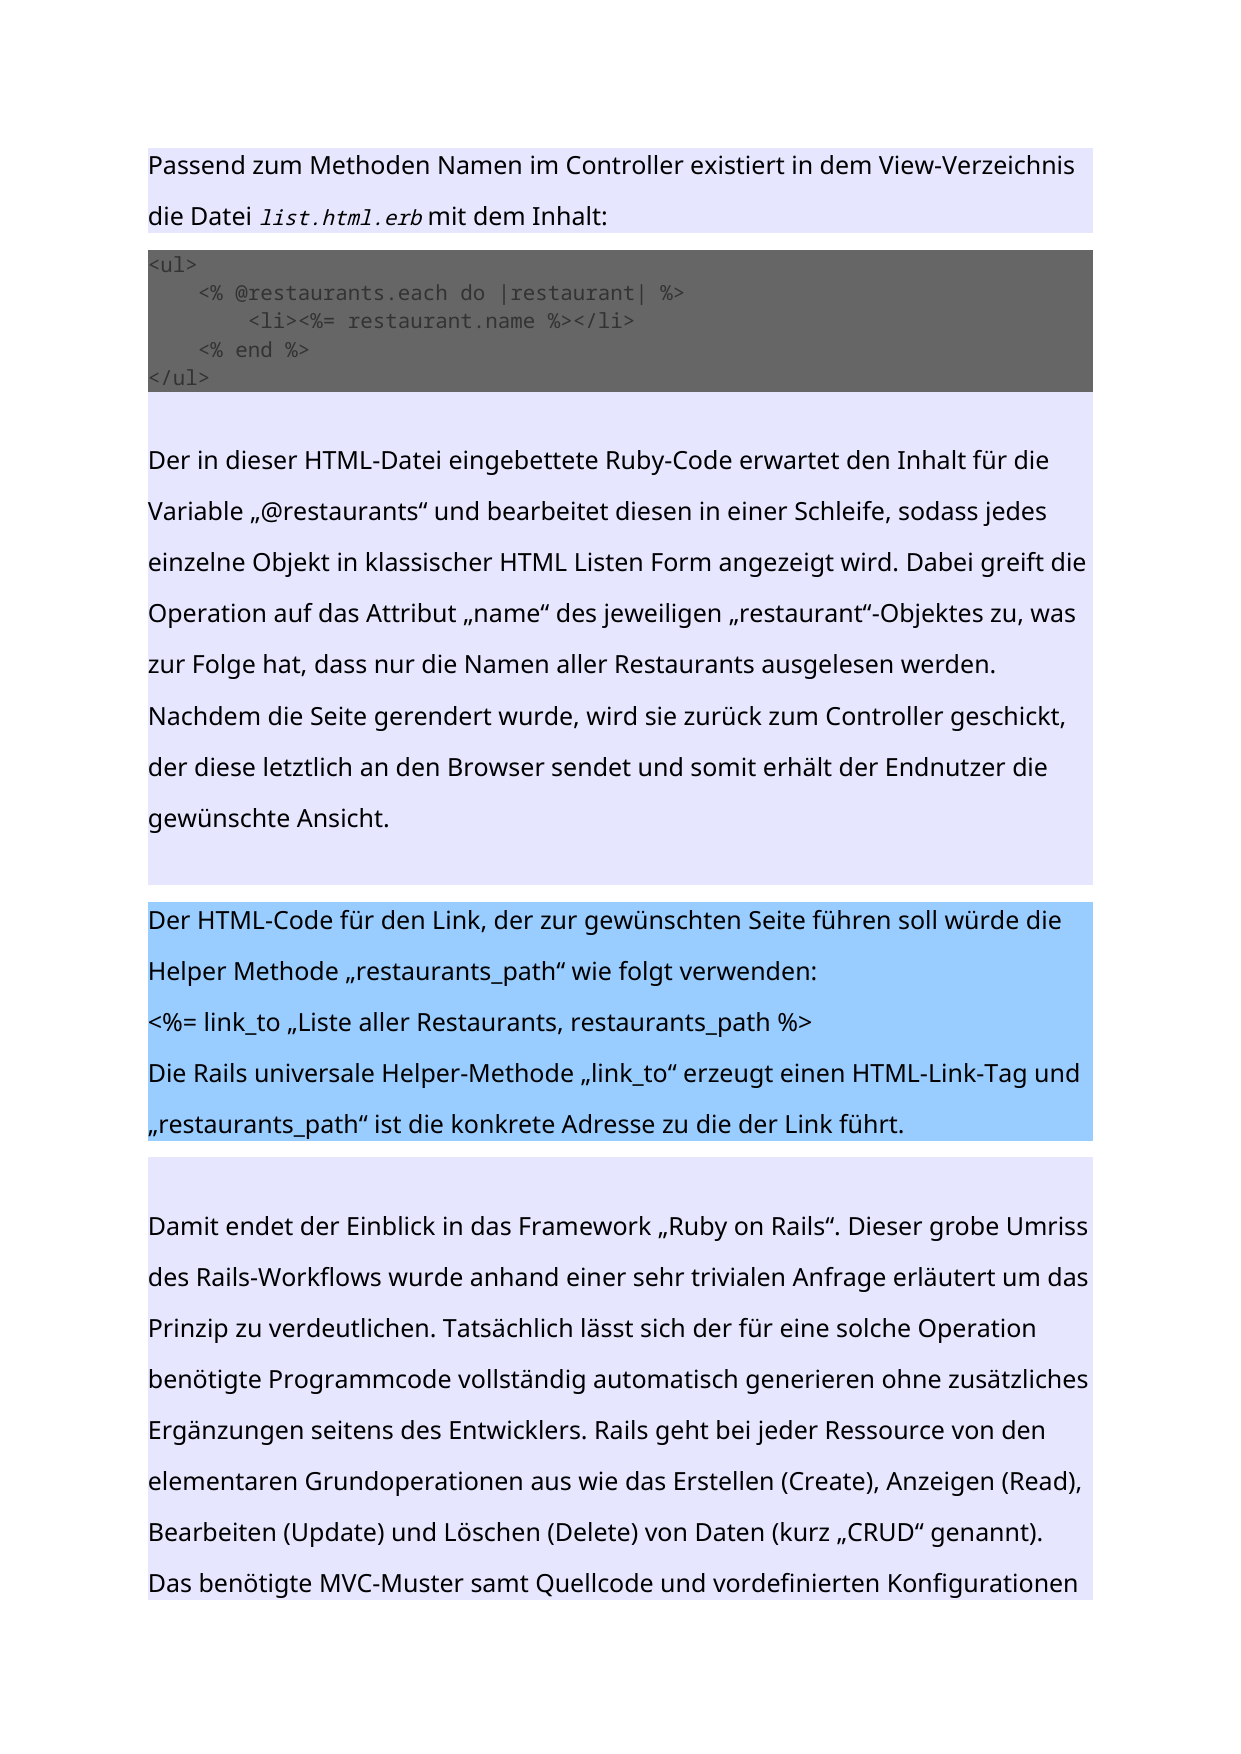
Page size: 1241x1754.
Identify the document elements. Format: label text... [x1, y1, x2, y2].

text <%= link_to „Liste aller Restaurants, restaurants_path %> [148, 1004, 1093, 1038]
text Damit endet der Einblick in das Framework „Ruby on Rails“. Dieser grobe Umriss des Rails-Workflows wurde anhand einer sehr trivialen Anfrage erläutert um das Prinzip zu verdeutlichen. Tatsächlich lässt sich der für eine solche Operation benötigte Programmcode vollständig automatisch generieren ohne zusätzliches Ergänzungen seitens des Entwicklers. Rails geht bei jeder Ressource von den elementaren Grundoperationen aus wie das Erstellen (Create), Anzeigen (Read), Bearbeiten (Update) und Löschen (Delete) von Daten (kurz „CRUD“ genannt). Das benötigte MVC-Muster samt Quellcode und vordefinierten Konfigurationen [148, 1208, 1093, 1600]
text <% @restaurants.each do |restaurant| %> [148, 278, 1093, 307]
text Der HTML-Code für den Link, der zur gewünschten Seite führen soll würde die Helper Methode „restaurants_path“ wie folgt verwenden: [148, 902, 1093, 987]
text </ul> [148, 363, 1093, 392]
text <li><%= restaurant.name %></li> [148, 307, 1093, 335]
text <% end %> [148, 335, 1093, 363]
text Die Rails universale Helper-Methode „link_to“ erzeugt einen HTML-Link-Tag und „restaurants_path“ ist die konkrete Adresse zu die der Link führt. [148, 1055, 1093, 1141]
text <ul> [148, 250, 1093, 278]
text Passend zum Methoden Namen im Controller existiert in dem View-Verzeichnis die Datei list.html.erb mit dem Inhalt: [148, 148, 1093, 233]
text Der in dieser HTML-Datei eingebettete Ruby-Code erwartet den Inhalt für die Variable „@restaurants“ und bearbeitet diesen in einer Schleife, sodass jedes einzelne Objekt in klassischer HTML Listen Form angezeigt wird. Dabei greift die Operation auf das Attribut „name“ des jeweiligen „restaurant“-Objektes zu, was zur Folge hat, dass nur die Namen aller Restaurants ausgelesen werden. Nachdem die Seite gerendert wurde, wird sie zurück zum Controller geschickt, der diese letztlich an den Browser sendet und somit erhält der Endnutzer die gewünschte Ansicht. [148, 443, 1093, 834]
